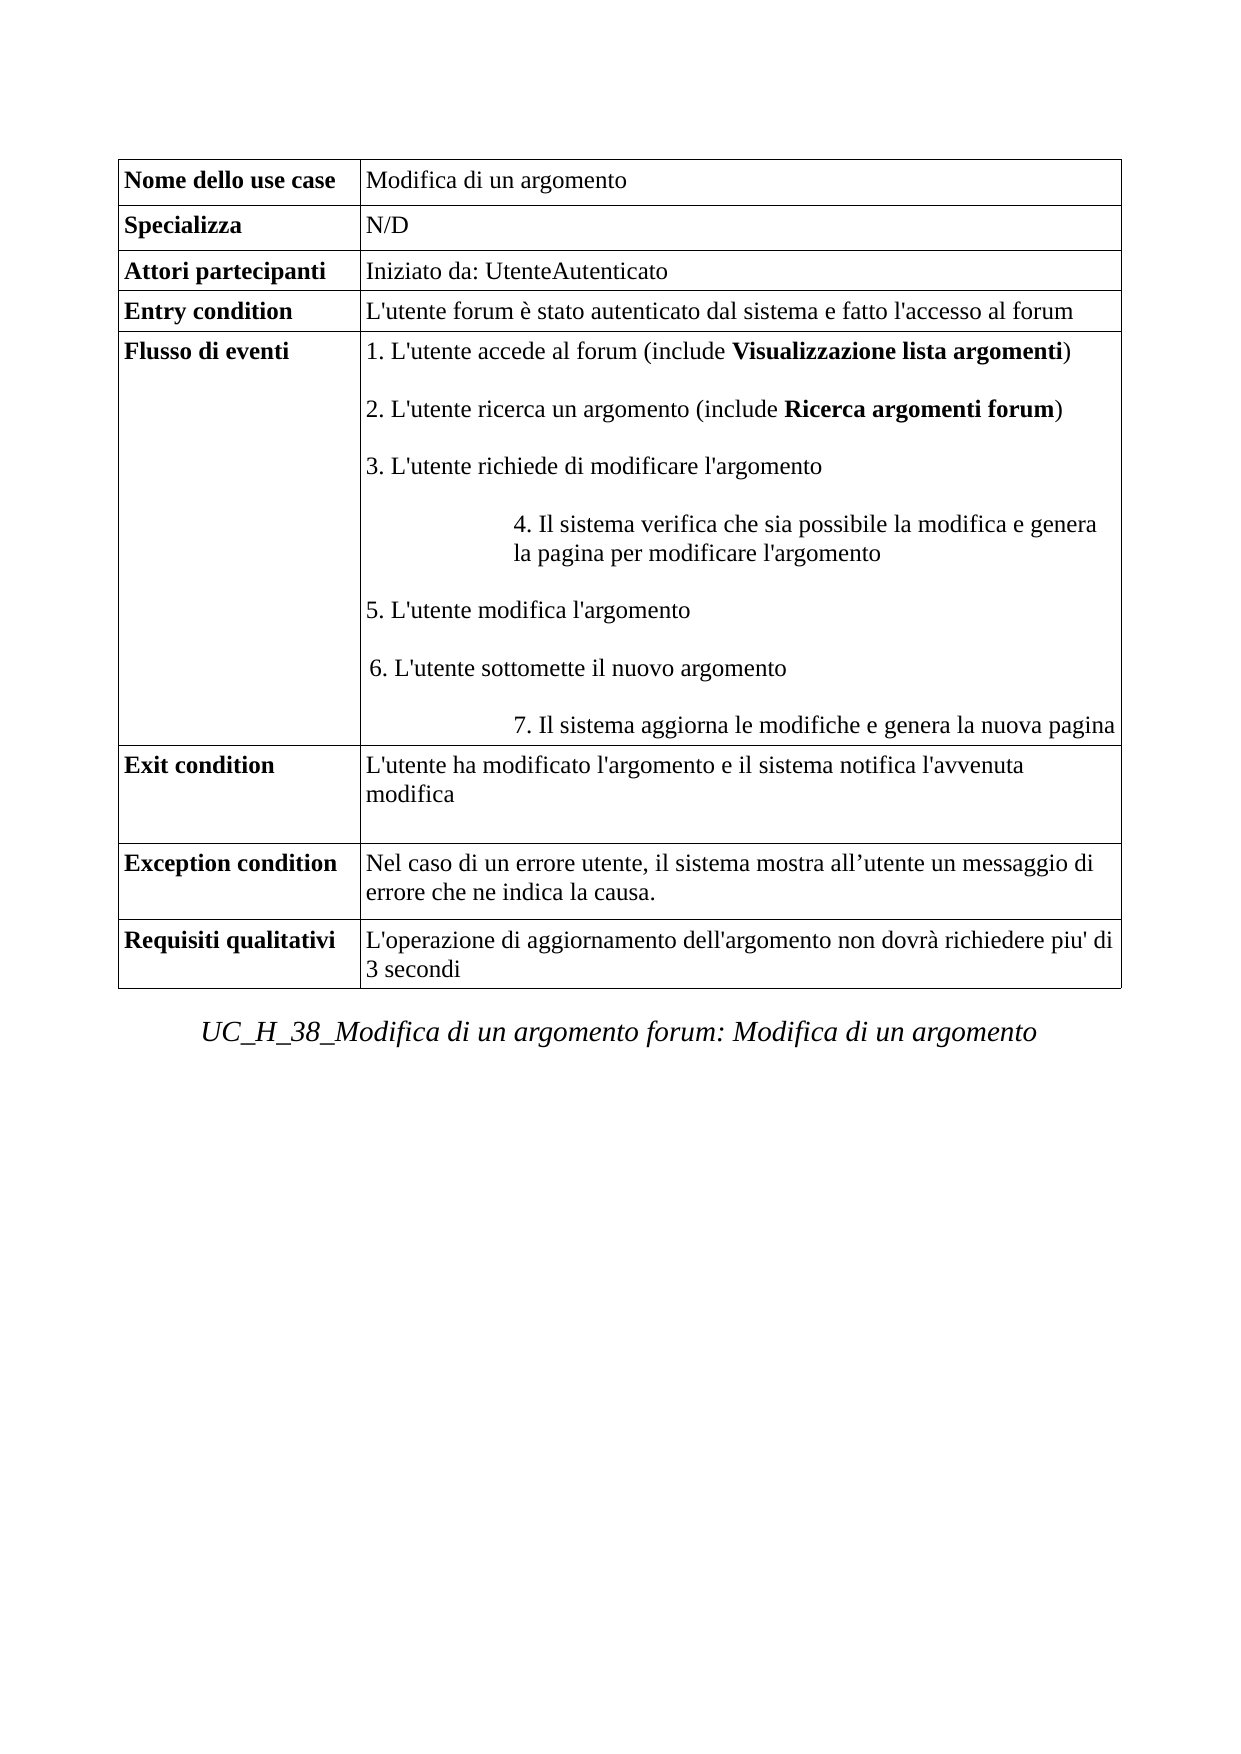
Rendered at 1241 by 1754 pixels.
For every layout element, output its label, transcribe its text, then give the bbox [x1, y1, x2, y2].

table_header Nome dello use case [119, 160, 360, 205]
table_cell Attori partecipanti [119, 251, 360, 290]
table_cell Requisiti qualitativi [119, 920, 360, 988]
table_cell Exception condition [119, 844, 360, 919]
table_cell L'utente accede al forum (include Visualizzazione lista argomenti) L'utente ricerca un argomento (include Ricerca argomenti forum) L'utente richiede di modificare l'argomento Il sistema verifica che sia possibile la modifica e genera la pagina per modificare l'argomento L'utente modifica l'argomento L'utente sottomette il nuovo argomento Il sistema aggiorna le modifiche e genera la nuova pagina [361, 332, 1121, 745]
table_cell Specializza [119, 206, 360, 250]
table_cell Entry condition [119, 291, 360, 331]
table_cell L'operazione di aggiornamento dell'argomento non dovrà richiedere piu' di 3 secondi [361, 920, 1121, 988]
table_cell Flusso di eventi [119, 332, 360, 745]
table_cell L'utente ha modificato l'argomento e il sistema notifica l'avvenuta modifica [361, 746, 1121, 842]
table_cell N/D [361, 206, 1121, 250]
table_cell Nel caso di un errore utente, il sistema mostra all’utente un messaggio di errore che ne indica la causa. [361, 844, 1121, 919]
text UC_H_38_Modifica di un argomento forum: Modifica di un argomento [118, 1014, 1122, 1048]
table_cell Exit condition [119, 746, 360, 842]
table_header Modifica di un argomento [361, 160, 1121, 205]
table_cell L'utente forum è stato autenticato dal sistema e fatto l'accesso al forum [361, 291, 1121, 331]
table_cell Iniziato da: UtenteAutenticato [361, 251, 1121, 290]
